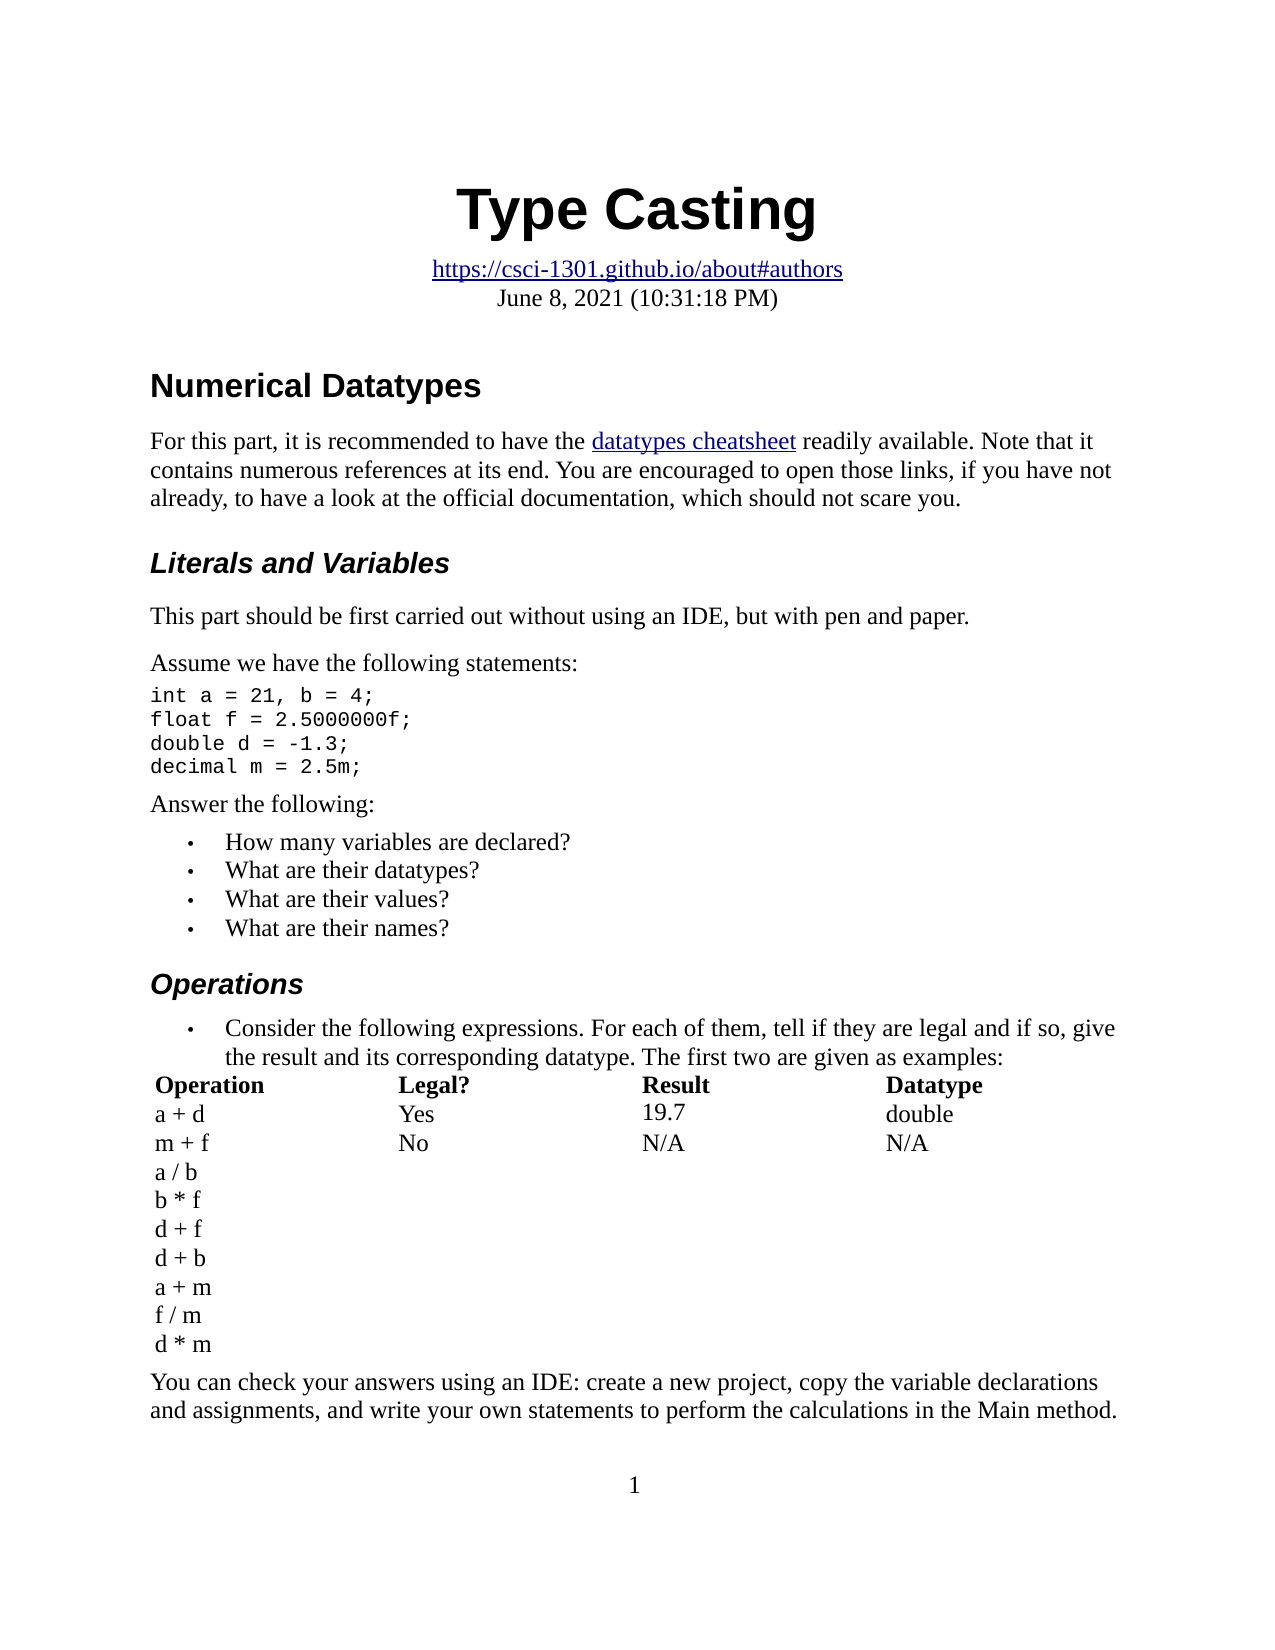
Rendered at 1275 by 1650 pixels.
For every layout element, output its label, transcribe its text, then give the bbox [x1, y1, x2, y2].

text For this part, it is recommended to have the datatypes cheatsheet readily available. Note that it contains numerous references at its end. You are encouraged to open those links, if you have not already, to have a look at the official documentation, which should not scare you. [150, 426, 1125, 512]
text Assume we have the following statements: [150, 648, 1125, 677]
table_cell [881, 1300, 1125, 1329]
table_cell f / m [150, 1300, 394, 1329]
table_cell Yes [394, 1099, 637, 1128]
table_cell a + d [150, 1099, 394, 1128]
table_cell No [394, 1128, 637, 1157]
text Answer the following: [150, 789, 1125, 818]
table_cell [638, 1272, 881, 1300]
table_cell [638, 1300, 881, 1329]
table_cell [881, 1185, 1125, 1214]
table_cell [881, 1214, 1125, 1243]
table_header Operation [150, 1070, 394, 1099]
list What are their values? [187, 884, 1125, 913]
text You can check your answers using an IDE: create a new project, copy the variable declarations and assignments, and write your own statements to perform the calculations in the Main method. [150, 1367, 1125, 1424]
table_cell [638, 1185, 881, 1214]
table_cell [394, 1185, 637, 1214]
table_cell double [881, 1099, 1125, 1128]
table_cell d * m [150, 1329, 394, 1358]
subtitle Operations [150, 967, 1125, 1000]
table_cell a + m [150, 1272, 394, 1300]
list How many variables are declared? [187, 827, 1125, 856]
table_cell [638, 1099, 881, 1128]
table_cell [394, 1272, 637, 1300]
table_cell [881, 1272, 1125, 1300]
text decimal m = 2.5m; [150, 756, 1125, 780]
table_header Legal? [394, 1070, 637, 1099]
table_cell [881, 1157, 1125, 1185]
table_cell [394, 1214, 637, 1243]
table_cell N/A [638, 1128, 881, 1157]
text double d = -1.3; [150, 733, 1125, 756]
list Consider the following expressions. For each of them, tell if they are legal and if so, give the result and its corresponding datatype. The first two are given as examples: [187, 1013, 1125, 1070]
table_cell [881, 1329, 1125, 1358]
table_cell a / b [150, 1157, 394, 1185]
table_header Datatype [881, 1070, 1125, 1099]
table_cell [394, 1157, 637, 1185]
table_cell [394, 1300, 637, 1329]
table_cell d + b [150, 1243, 394, 1272]
table_cell [638, 1329, 881, 1358]
table_cell [394, 1243, 637, 1272]
title Type Casting [150, 175, 1125, 242]
text This part should be first carried out without using an IDE, but with pen and paper. [150, 601, 1125, 630]
table_cell N/A [881, 1128, 1125, 1157]
subtitle Literals and Variables [150, 546, 1125, 580]
table_cell b * f [150, 1185, 394, 1214]
text int a = 21, b = 4; [150, 686, 1125, 709]
subtitle Numerical Datatypes [150, 366, 1125, 404]
table_cell d + f [150, 1214, 394, 1243]
table_cell [638, 1214, 881, 1243]
text June 8, 2021 (10:31:18 PM) [150, 283, 1125, 312]
table_cell [638, 1157, 881, 1185]
table_header Result [638, 1070, 881, 1099]
table_cell [638, 1243, 881, 1272]
list What are their datatypes? [187, 856, 1125, 884]
table_cell [394, 1329, 637, 1358]
table_cell m + f [150, 1128, 394, 1157]
list What are their names? [187, 913, 1125, 942]
text float f = 2.5000000f; [150, 709, 1125, 733]
text https://csci-1301.github.io/about#authors [150, 254, 1125, 283]
table_cell [881, 1243, 1125, 1272]
